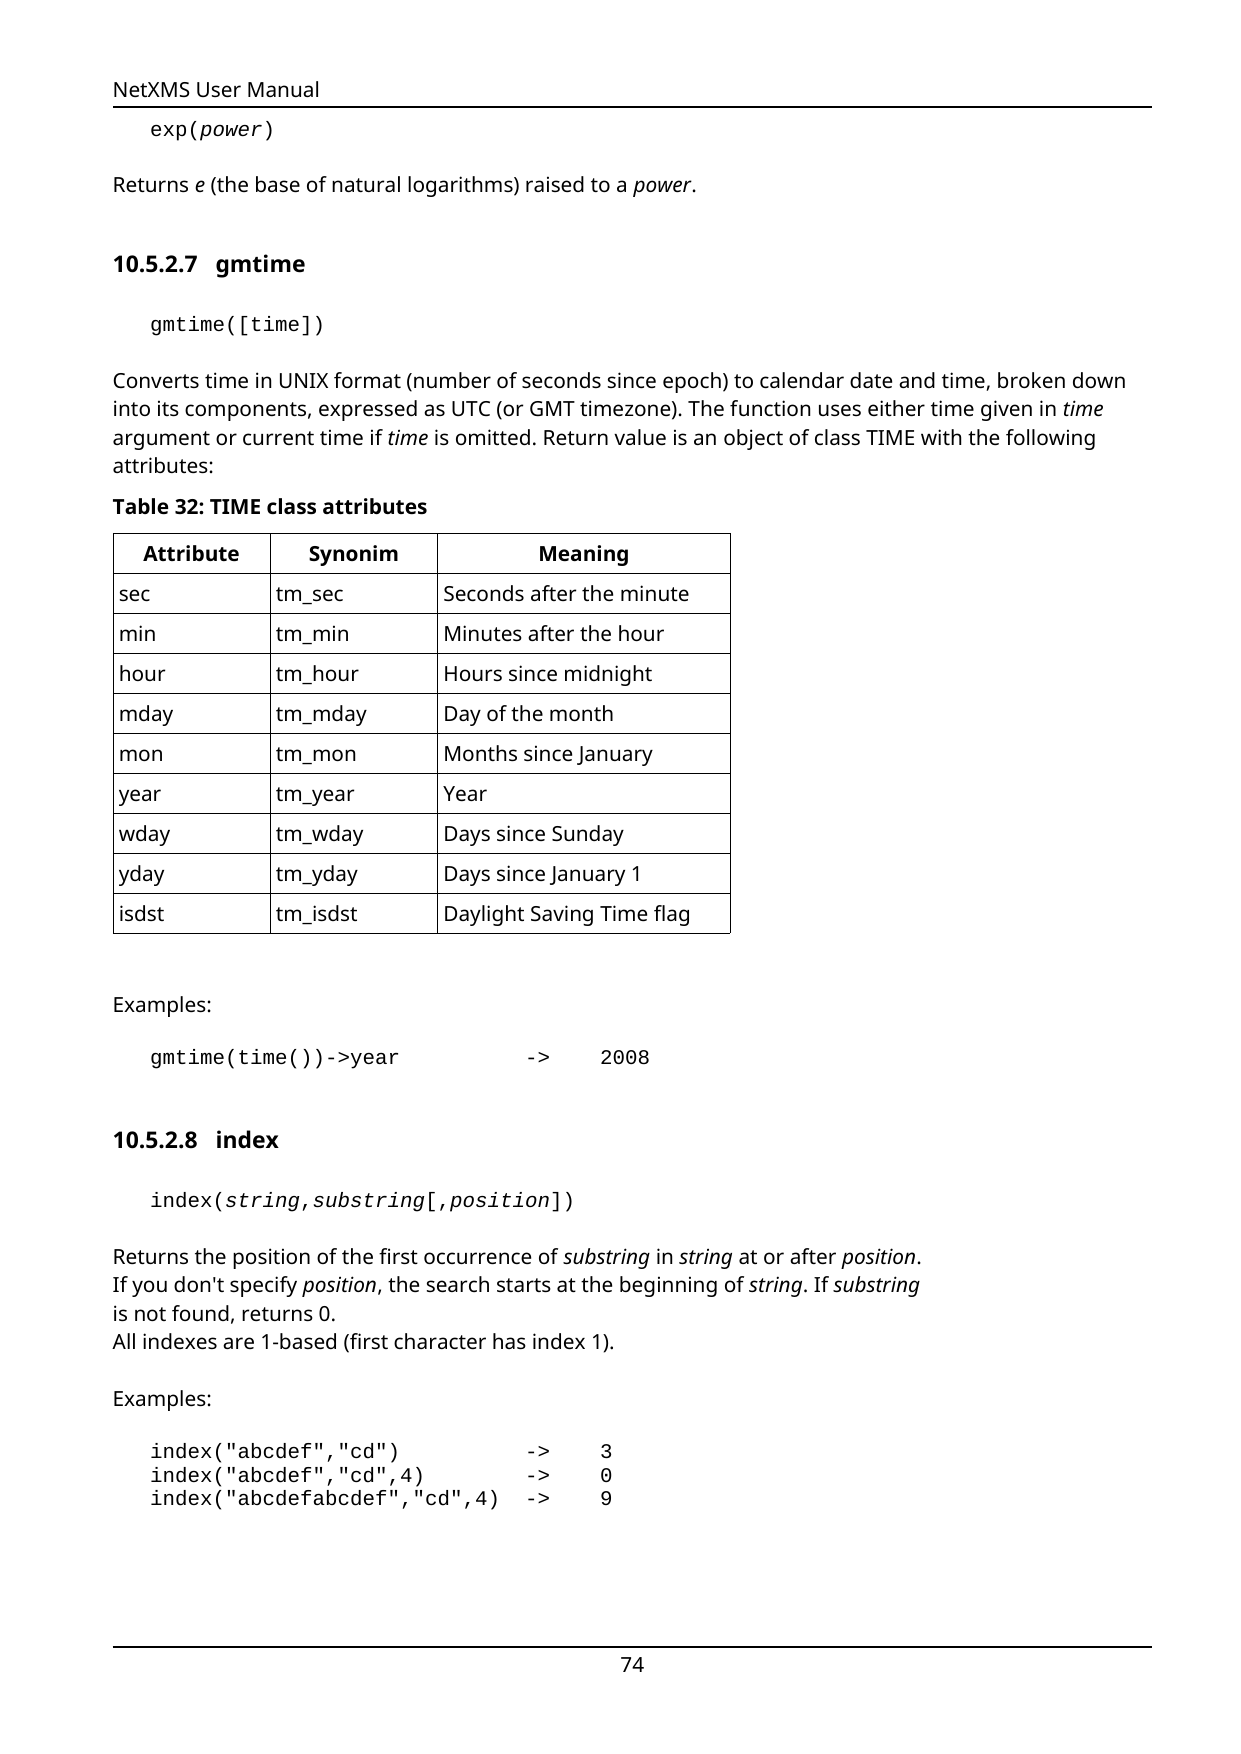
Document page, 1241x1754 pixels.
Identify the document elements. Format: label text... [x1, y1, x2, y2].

table_cell tm_year [271, 774, 437, 813]
table_cell tm_min [271, 614, 437, 653]
table_cell tm_hour [271, 654, 437, 693]
text index(string,substring[,position]) [150, 1190, 1152, 1213]
table_cell Day of the month [438, 694, 730, 733]
table_cell yday [114, 854, 270, 893]
table_header Attribute [114, 534, 270, 573]
table_cell tm_isdst [271, 894, 437, 933]
text Returns the position of the first occurrence of substring in string at or after position. If you don't specify position, the search starts at the beginning of string. If substring is not found, returns 0. [112, 1242, 1152, 1327]
table_cell tm_mon [271, 734, 437, 773]
table_cell mday [114, 694, 270, 733]
table_header Meaning [438, 534, 730, 573]
text index("abcdef","cd",4) -> 0 [150, 1464, 1152, 1488]
table_cell Minutes after the hour [438, 614, 730, 653]
table_cell Seconds after the minute [438, 574, 730, 613]
text gmtime([time]) [150, 314, 1152, 337]
table_cell Months since January [438, 734, 730, 773]
text Returns e (the base of natural logarithms) raised to a power. [112, 171, 1152, 199]
text Converts time in UNIX format (number of seconds since epoch) to calendar date and time, broken down into its components, expressed as UTC (or GMT timezone). The function uses either time given in time argument or current time if time is omitted. Return value is an object of class TIME with the following attributes: [112, 366, 1152, 479]
text Examples: [112, 1384, 1152, 1412]
table_cell Days since Sunday [438, 814, 730, 853]
table_cell sec [114, 574, 270, 613]
table_cell tm_sec [271, 574, 437, 613]
text gmtime(time())->year -> 2008 [150, 1047, 1152, 1070]
table_cell min [114, 614, 270, 653]
table_cell mon [114, 734, 270, 773]
table_cell year [114, 774, 270, 813]
table_cell Days since January 1 [438, 854, 730, 893]
table_cell Daylight Saving Time flag [438, 894, 730, 933]
table_cell Hours since midnight [438, 654, 730, 693]
text Examples: [112, 990, 1152, 1018]
table_cell tm_wday [271, 814, 437, 853]
text exp(power) [150, 118, 1152, 142]
text Table 32: TIME class attributes [112, 492, 1152, 520]
table_cell wday [114, 814, 270, 853]
subtitle gmtime [112, 248, 1152, 279]
table_cell tm_mday [271, 694, 437, 733]
table_cell hour [114, 654, 270, 693]
table_cell Year [438, 774, 730, 813]
text All indexes are 1-based (first character has index 1). [112, 1327, 1152, 1356]
subtitle index [112, 1124, 1152, 1155]
text index("abcdef","cd") -> 3 [150, 1441, 1152, 1464]
table_header Synonim [271, 534, 437, 573]
table_cell isdst [114, 894, 270, 933]
table_cell tm_yday [271, 854, 437, 893]
text index("abcdefabcdef","cd",4) -> 9 [150, 1488, 1152, 1512]
